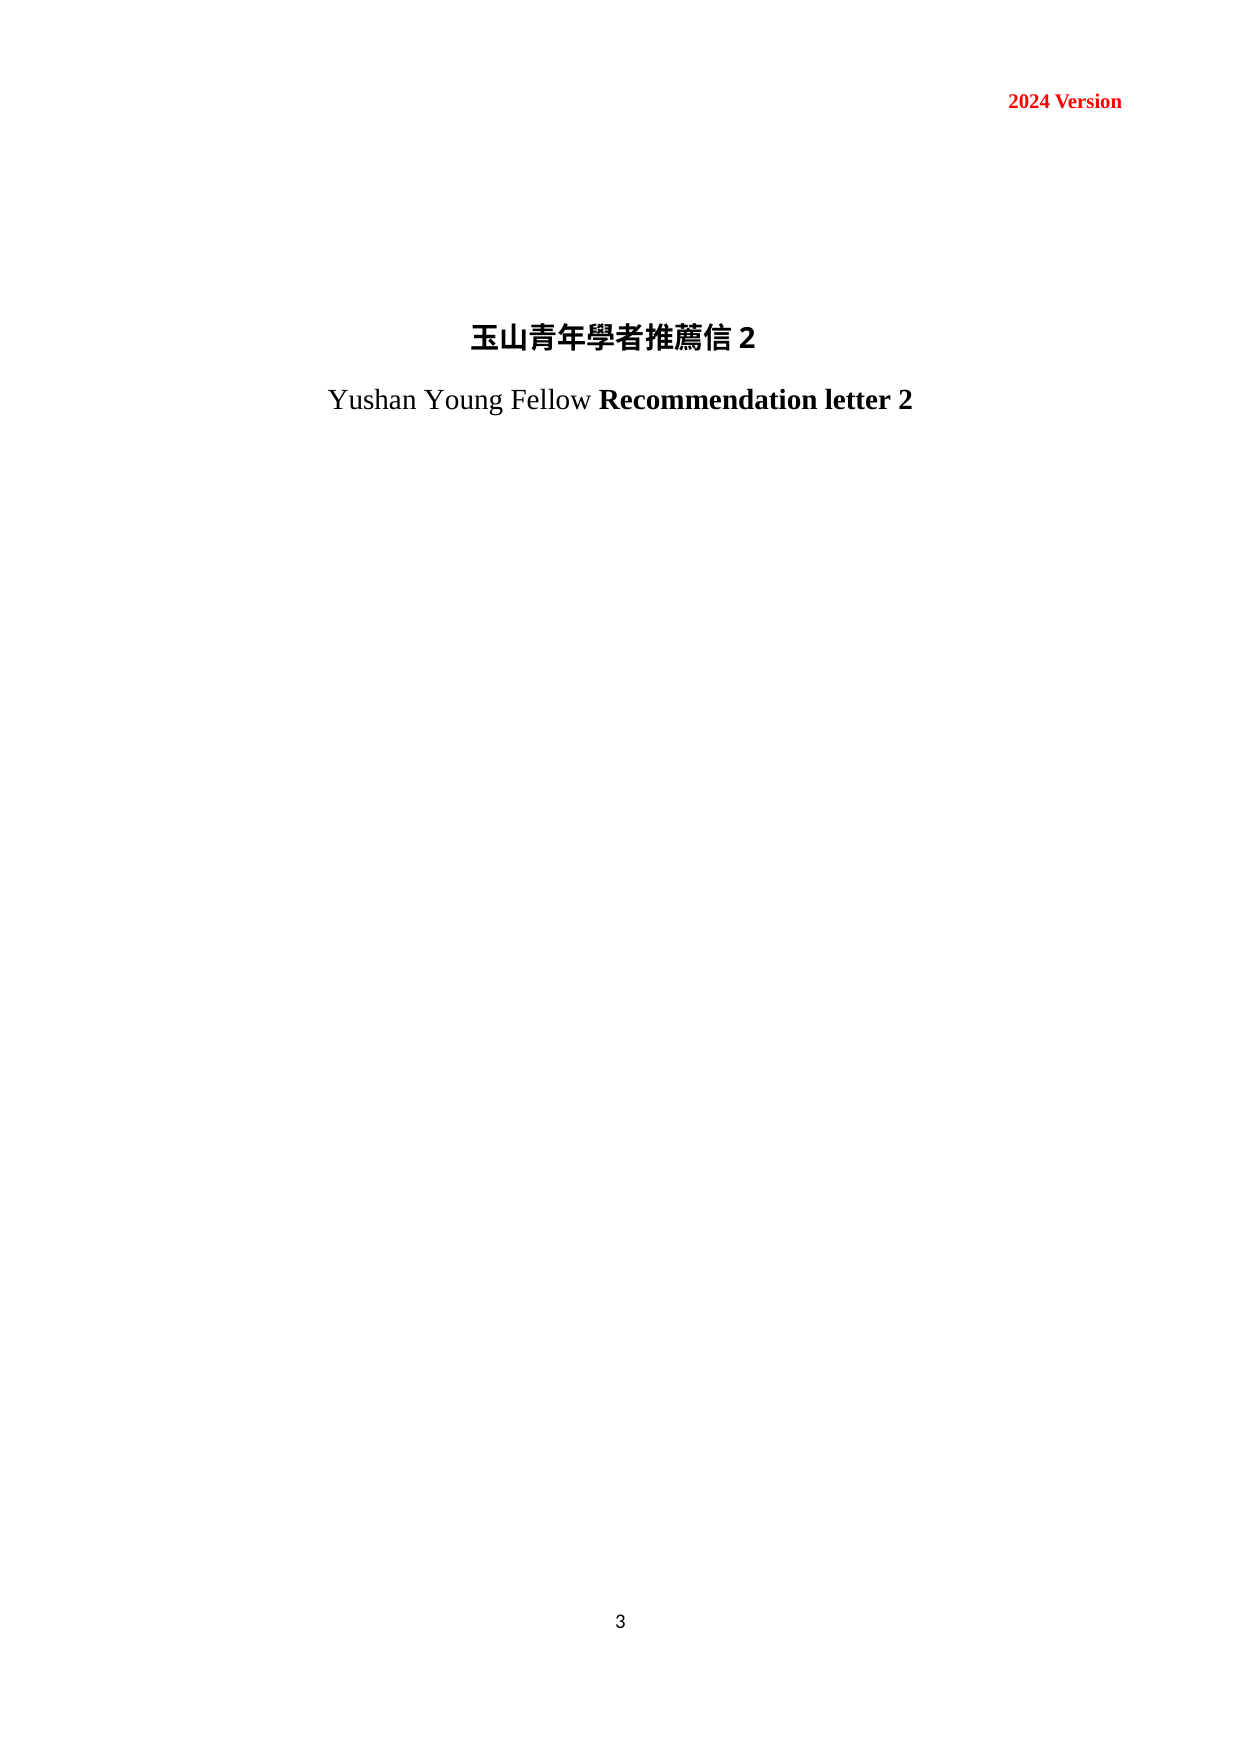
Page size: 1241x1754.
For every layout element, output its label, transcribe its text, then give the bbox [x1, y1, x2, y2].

text Yushan Young Fellow Recommendation letter 2 [118, 357, 1122, 419]
text 玉山青年學者推薦信2 [118, 294, 1122, 357]
